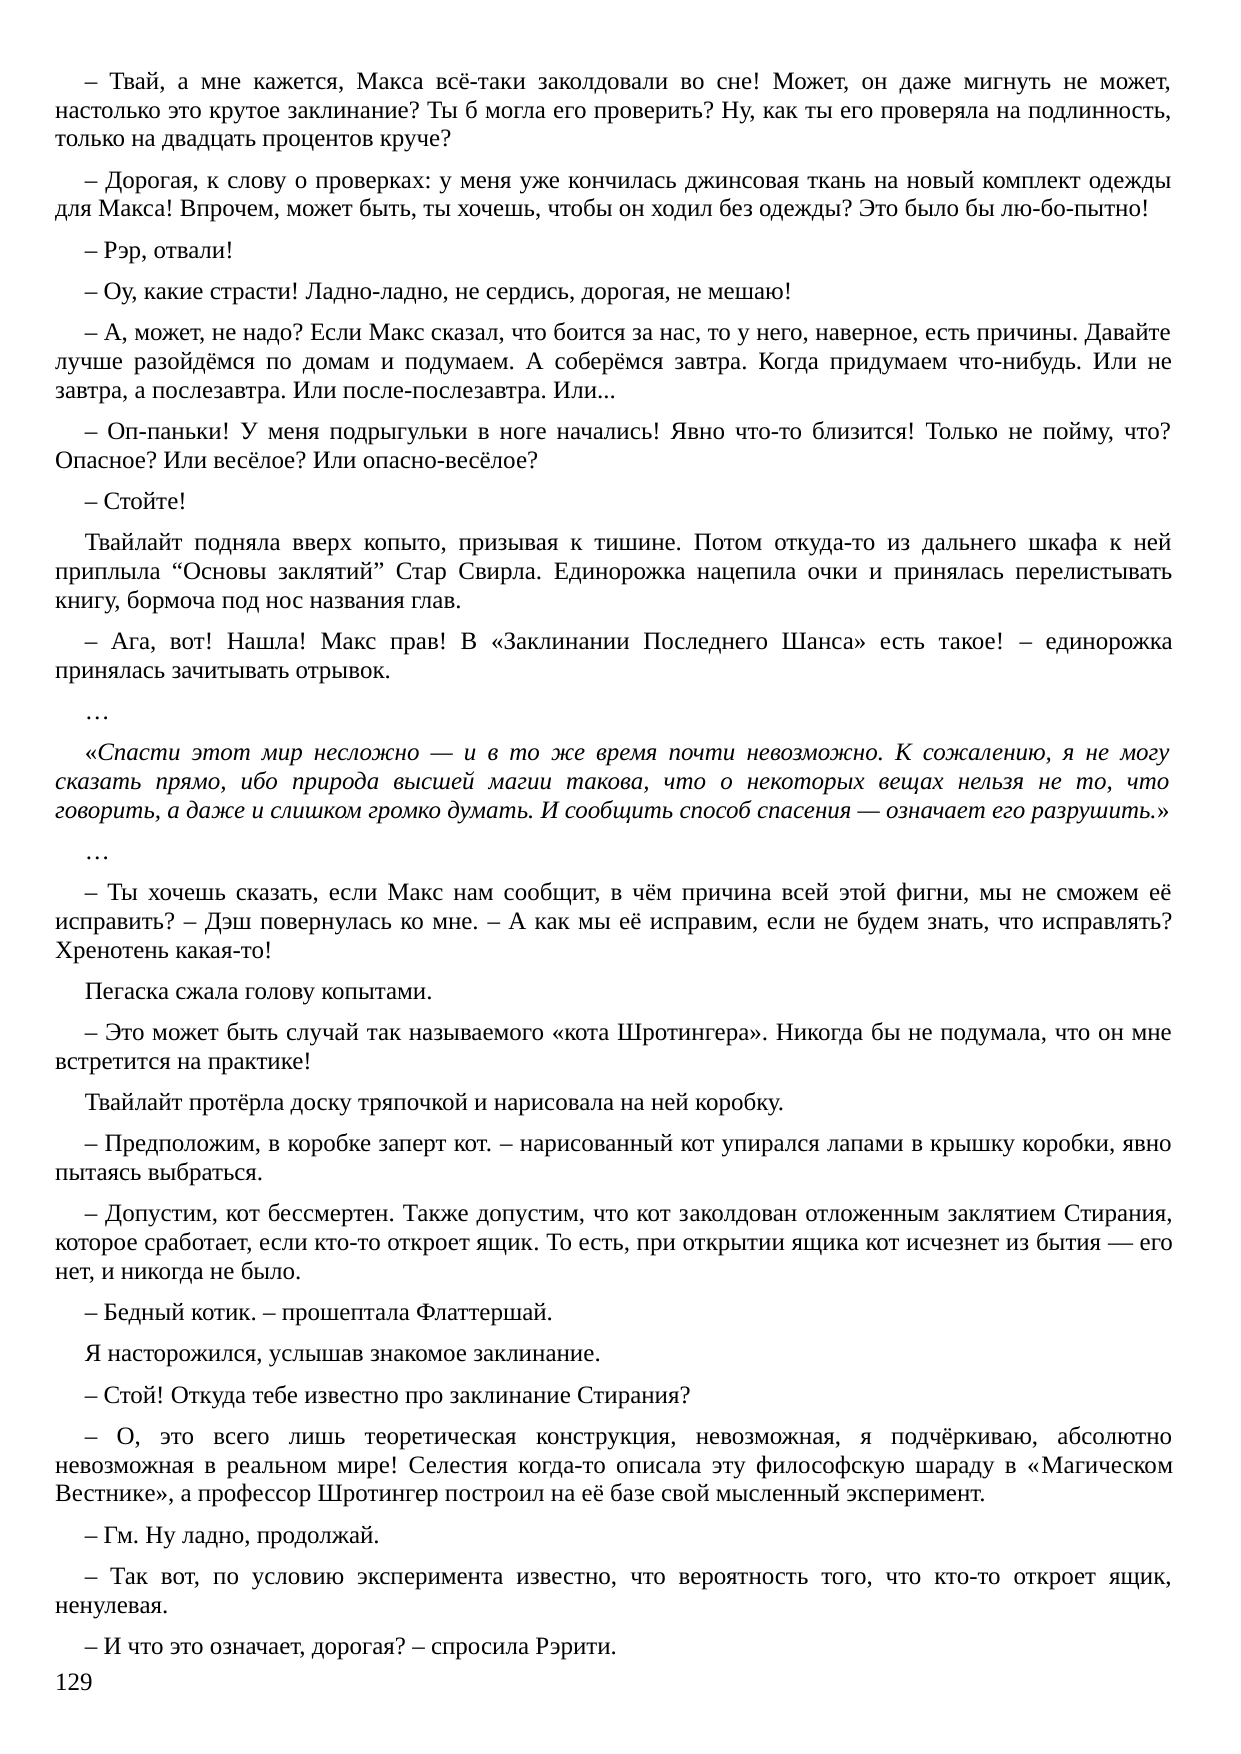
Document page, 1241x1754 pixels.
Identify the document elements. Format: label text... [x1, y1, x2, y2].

text Пегаска сжала голову копытами. [55, 976, 1173, 1005]
text – Так вот, по условию эксперимента известно, что вероятность того, что кто-то откроет ящик, ненулевая. [55, 1561, 1173, 1618]
text – Стойте! [55, 486, 1173, 515]
text – Твай, а мне кажется, Макса всё-таки заколдовали во сне! Может, он даже мигнуть не может, настолько это крутое заклинание? Ты б могла его проверить? Ну, как ты его проверяла на подлинность, только на двадцать процентов круче? [55, 66, 1173, 152]
text – Бедный котик. – прошептала Флаттершай. [55, 1297, 1173, 1326]
text … [55, 836, 1173, 865]
text – Допустим, кот бессмертен. Также допустим, что кот заколдован отложенным заклятием Стирания, которое сработает, если кто-то откроет ящик. То есть, при открытии ящика кот исчезнет из бытия — его нет, и никогда не было. [55, 1198, 1173, 1285]
text – Дорогая, к слову о проверках: у меня уже кончилась джинсовая ткань на новый комплект одежды для Макса! Впрочем, может быть, ты хочешь, чтобы он ходил без одежды? Это было бы лю-бо-пытно! [55, 165, 1173, 222]
text – Ты хочешь сказать, если Макс нам сообщит, в чём причина всей этой фигни, мы не сможем её исправить? – Дэш повернулась ко мне. – А как мы её исправим, если не будем знать, что исправлять? Хренотень какая-то! [55, 877, 1173, 963]
text – О, это всего лишь теоретическая конструкция, невозможная, я подчёркиваю, абсолютно невозможная в реальном мире! Селестия когда-то описала эту философскую шараду в «Магическом Вестнике», а профессор Шротингер построил на её базе свой мысленный эксперимент. [55, 1421, 1173, 1507]
text «Спасти этот мир несложно — и в то же время почти невозможно. К сожалению, я не могу сказать прямо, ибо природа высшей магии такова, что о некоторых вещах нельзя не то, что говорить, а даже и слишком громко думать. И сообщить способ спасения — означает его разрушить.» [55, 737, 1173, 823]
text – А, может, не надо? Если Макс сказал, что боится за нас, то у него, наверное, есть причины. Давайте лучше разойдёмся по домам и подумаем. А соберёмся завтра. Когда придумаем что-нибудь. Или не завтра, а послезавтра. Или после-послезавтра. Или... [55, 317, 1173, 403]
text – Оп-паньки! У меня подрыгульки в ноге начались! Явно что-то близится! Только не пойму, что? Опасное? Или весёлое? Или опасно-весёлое? [55, 416, 1173, 473]
text – Это может быть случай так называемого «кота Шротингера». Никогда бы не подумала, что он мне встретится на практике! [55, 1017, 1173, 1075]
text – Предположим, в коробке заперт кот. – нарисованный кот упирался лапами в крышку коробки, явно пытаясь выбраться. [55, 1128, 1173, 1186]
text – Оу, какие страсти! Ладно-ладно, не сердись, дорогая, не мешаю! [55, 276, 1173, 305]
text – Рэр, отвали! [55, 235, 1173, 263]
text – И что это означает, дорогая? – спросила Рэрити. [55, 1631, 1173, 1660]
text – Гм. Ну ладно, продолжай. [55, 1520, 1173, 1548]
text – Ага, вот! Нашла! Макс прав! В «Заклинании Последнего Шанса» есть такое! – единорожка принялась зачитывать отрывок. [55, 626, 1173, 683]
text Твайлайт подняла вверх копыто, призывая к тишине. Потом откуда-то из дальнего шкафа к ней приплыла “Основы заклятий” Стар Свирла. Единорожка нацепила очки и принялась перелистывать книгу, бормоча под нос названия глав. [55, 527, 1173, 613]
text Я насторожился, услышав знакомое заклинание. [55, 1338, 1173, 1367]
text – Стой! Откуда тебе известно про заклинание Стирания? [55, 1380, 1173, 1408]
text … [55, 696, 1173, 725]
text Твайлайт протёрла доску тряпочкой и нарисовала на ней коробку. [55, 1087, 1173, 1116]
